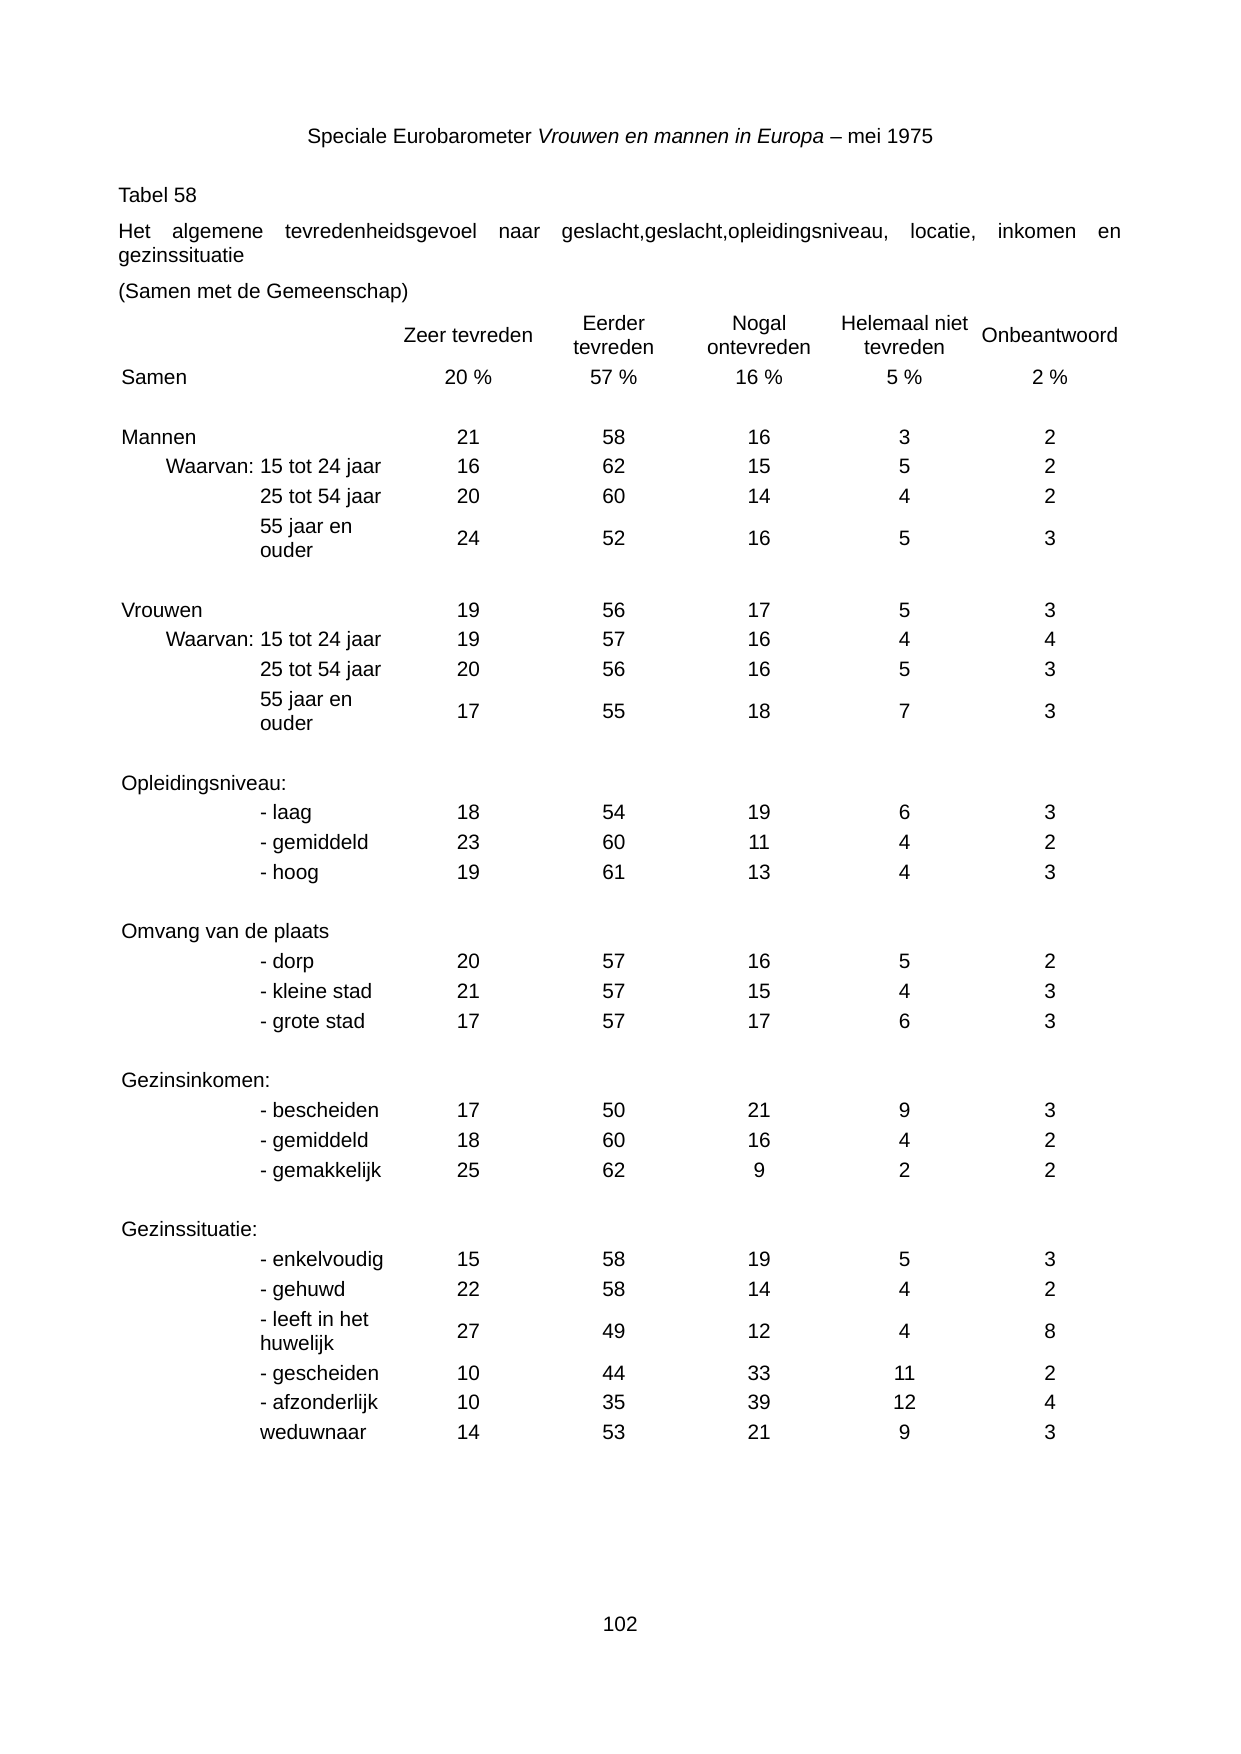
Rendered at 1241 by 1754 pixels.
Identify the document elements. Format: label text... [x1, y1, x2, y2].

table_cell 19 [395, 595, 541, 624]
table_cell 4 [832, 1274, 977, 1304]
table_cell 53 [541, 1417, 686, 1447]
table_cell [118, 1304, 257, 1357]
table_cell [118, 976, 257, 1006]
table_cell 25 [395, 1155, 541, 1184]
table_cell 15 [686, 976, 832, 1006]
table_header Zeer tevreden [395, 308, 541, 362]
table_cell 3 [977, 976, 1122, 1006]
table_cell 60 [541, 481, 686, 511]
table_cell 44 [541, 1358, 686, 1387]
table_cell 4 [977, 624, 1122, 654]
table_cell Vrouwen [118, 595, 257, 624]
table_header Helemaal niet tevreden [832, 308, 977, 362]
table_cell 9 [832, 1095, 977, 1125]
table_cell [118, 565, 257, 594]
table_cell 3 [977, 857, 1122, 887]
table_cell 60 [541, 827, 686, 857]
text (Samen met de Gemeenschap) [118, 278, 1122, 302]
table_cell - kleine stad [257, 976, 395, 1006]
table_cell 16 [686, 422, 832, 451]
table_cell [832, 1036, 977, 1065]
table_cell 2 [977, 422, 1122, 451]
table_cell [118, 1185, 257, 1214]
table_cell 3 [977, 1417, 1122, 1447]
table_cell 58 [541, 1274, 686, 1304]
table_cell 58 [541, 422, 686, 451]
table_cell [118, 654, 257, 684]
table_cell 2 [977, 1274, 1122, 1304]
table_cell [257, 565, 395, 594]
table_cell 3 [977, 684, 1122, 738]
table_cell 5 [832, 595, 977, 624]
table_cell [395, 916, 541, 946]
table_cell 57 [541, 976, 686, 1006]
table_cell 57 [541, 946, 686, 976]
table_cell - gemiddeld [257, 827, 395, 857]
table_cell - hoog [257, 857, 395, 887]
table_cell 56 [541, 595, 686, 624]
table_cell [832, 392, 977, 422]
table_cell 55 [541, 684, 686, 738]
table_cell 5 [832, 451, 977, 481]
table_cell [832, 1065, 977, 1095]
table_cell [118, 1387, 257, 1417]
table_cell [541, 916, 686, 946]
table_cell 2 [977, 451, 1122, 481]
table_cell 25 tot 54 jaar [257, 481, 395, 511]
table_cell 3 [977, 511, 1122, 565]
table_cell [118, 1274, 257, 1304]
table_cell 2 [977, 481, 1122, 511]
table_cell 62 [541, 1155, 686, 1184]
table_cell 62 [541, 451, 686, 481]
table_cell 16 [395, 451, 541, 481]
table_cell 3 [977, 654, 1122, 684]
table_cell [832, 565, 977, 594]
table_cell 12 [832, 1387, 977, 1417]
table_cell 13 [686, 857, 832, 887]
table_header [257, 308, 395, 362]
table_cell - dorp [257, 946, 395, 976]
table_cell 54 [541, 797, 686, 827]
table_cell Opleidingsniveau: [118, 768, 395, 797]
table_cell 58 [541, 1244, 686, 1274]
table_cell [977, 1065, 1122, 1095]
table_cell 60 [541, 1125, 686, 1155]
table_cell 2 [977, 1358, 1122, 1387]
table_cell [541, 565, 686, 594]
table_cell [977, 916, 1122, 946]
table_cell [686, 1065, 832, 1095]
table_cell [395, 738, 541, 767]
table_cell 15 tot 24 jaar [257, 451, 395, 481]
table_cell 14 [686, 481, 832, 511]
table_cell Gezinssituatie: [118, 1214, 395, 1244]
table_cell [541, 1214, 686, 1244]
table_cell 2 [977, 946, 1122, 976]
table_cell [118, 1155, 257, 1184]
table_cell [541, 1185, 686, 1214]
table_cell [977, 1185, 1122, 1214]
table_cell [257, 422, 395, 451]
table_cell [977, 887, 1122, 916]
table_cell - bescheiden [257, 1095, 395, 1125]
table_cell 10 [395, 1358, 541, 1387]
table_cell 2 [977, 1155, 1122, 1184]
table_cell 4 [832, 481, 977, 511]
table_cell 56 [541, 654, 686, 684]
table_cell 4 [832, 624, 977, 654]
text Tabel 58 [118, 183, 1122, 207]
table_cell [977, 1214, 1122, 1244]
table_cell 57 % [541, 362, 686, 392]
table_cell [118, 1244, 257, 1274]
table_cell 57 [541, 1006, 686, 1036]
table_cell [118, 857, 257, 887]
table_cell [832, 916, 977, 946]
table_cell 20 % [395, 362, 541, 392]
table_cell 24 [395, 511, 541, 565]
table_cell [257, 738, 395, 767]
table_cell 15 [686, 451, 832, 481]
table_header Onbeantwoord [977, 308, 1122, 362]
table_cell 16 [686, 654, 832, 684]
table_cell 5 [832, 946, 977, 976]
table_cell Mannen [118, 422, 257, 451]
table_cell [832, 768, 977, 797]
table_cell 17 [686, 595, 832, 624]
table_header Nogal ontevreden [686, 308, 832, 362]
table_cell [686, 1214, 832, 1244]
table_cell 4 [832, 976, 977, 1006]
table_header [118, 308, 257, 362]
table_cell 16 [686, 624, 832, 654]
table_cell [257, 362, 395, 392]
table_cell [686, 738, 832, 767]
table_cell 11 [832, 1358, 977, 1387]
table_cell [541, 887, 686, 916]
table_cell 7 [832, 684, 977, 738]
table_cell - gehuwd [257, 1274, 395, 1304]
table_cell 2 [977, 827, 1122, 857]
table_cell 61 [541, 857, 686, 887]
table_cell - gemakkelijk [257, 1155, 395, 1184]
table_cell [977, 565, 1122, 594]
table_cell 25 tot 54 jaar [257, 654, 395, 684]
table_cell 16 [686, 511, 832, 565]
table_cell Waarvan: [118, 451, 257, 481]
table_cell 21 [395, 422, 541, 451]
table_cell 5 % [832, 362, 977, 392]
table_cell 14 [686, 1274, 832, 1304]
table_cell [118, 392, 257, 422]
table_cell 3 [977, 595, 1122, 624]
table_cell 55 jaar en ouder [257, 684, 395, 738]
table_cell 5 [832, 1244, 977, 1274]
table_cell - gemiddeld [257, 1125, 395, 1155]
table_cell 39 [686, 1387, 832, 1417]
table_cell 3 [977, 1006, 1122, 1036]
table_cell 19 [686, 1244, 832, 1274]
table_cell weduwnaar [257, 1417, 395, 1447]
table_cell 6 [832, 797, 977, 827]
table_cell [541, 392, 686, 422]
table_cell [686, 565, 832, 594]
table_cell 20 [395, 654, 541, 684]
table_cell [395, 1185, 541, 1214]
table_cell 19 [395, 624, 541, 654]
table_cell [395, 1036, 541, 1065]
table_cell 18 [395, 797, 541, 827]
table_cell [257, 1036, 395, 1065]
table_cell 57 [541, 624, 686, 654]
table_cell [686, 392, 832, 422]
table_cell [118, 1358, 257, 1387]
table_cell - gescheiden [257, 1358, 395, 1387]
table_cell 17 [395, 684, 541, 738]
table_cell [541, 1065, 686, 1095]
table_cell [118, 1006, 257, 1036]
table_cell 15 tot 24 jaar [257, 624, 395, 654]
table_cell [257, 887, 395, 916]
table_cell 4 [832, 1304, 977, 1357]
table_cell [686, 1036, 832, 1065]
table_cell 16 % [686, 362, 832, 392]
table_cell [118, 1125, 257, 1155]
table_cell [118, 946, 257, 976]
table_cell 23 [395, 827, 541, 857]
table_cell [118, 887, 257, 916]
table_cell [977, 738, 1122, 767]
table_cell 11 [686, 827, 832, 857]
table_cell [977, 1036, 1122, 1065]
table_cell 17 [395, 1006, 541, 1036]
table_cell 20 [395, 481, 541, 511]
table_cell [541, 768, 686, 797]
table_cell 21 [686, 1417, 832, 1447]
table_cell 2 [832, 1155, 977, 1184]
table_cell 9 [832, 1417, 977, 1447]
table_cell 50 [541, 1095, 686, 1125]
table_cell 17 [395, 1095, 541, 1125]
table_cell [395, 887, 541, 916]
table_cell [686, 916, 832, 946]
table_cell [118, 1095, 257, 1125]
table_cell 16 [686, 946, 832, 976]
table_cell [118, 1417, 257, 1447]
table_cell 4 [832, 1125, 977, 1155]
table_cell [395, 392, 541, 422]
table_cell [977, 768, 1122, 797]
table_cell 17 [686, 1006, 832, 1036]
table_cell [686, 887, 832, 916]
table_cell 33 [686, 1358, 832, 1387]
table_cell - leeft in het huwelijk [257, 1304, 395, 1357]
table_cell 18 [395, 1125, 541, 1155]
table_cell 2 [977, 1125, 1122, 1155]
table_cell 5 [832, 654, 977, 684]
table_cell [257, 1185, 395, 1214]
table_cell Samen [118, 362, 257, 392]
table_cell [118, 481, 257, 511]
table_cell 20 [395, 946, 541, 976]
table_cell 12 [686, 1304, 832, 1357]
table_cell 3 [977, 1095, 1122, 1125]
table_cell [541, 1036, 686, 1065]
table_cell 15 [395, 1244, 541, 1274]
table_cell [118, 1036, 257, 1065]
table_cell 27 [395, 1304, 541, 1357]
table_cell [257, 392, 395, 422]
table_cell 4 [832, 857, 977, 887]
table_cell [832, 738, 977, 767]
table_cell [832, 1185, 977, 1214]
table_cell [118, 511, 257, 565]
table_cell 9 [686, 1155, 832, 1184]
table_cell 49 [541, 1304, 686, 1357]
table_cell [832, 887, 977, 916]
table_cell - afzonderlijk [257, 1387, 395, 1417]
table_cell [118, 684, 257, 738]
table_cell [118, 738, 257, 767]
table_cell [118, 797, 257, 827]
table_header Eerder tevreden [541, 308, 686, 362]
table_cell 19 [686, 797, 832, 827]
table_cell [395, 1214, 541, 1244]
table_cell [395, 768, 541, 797]
table_cell 55 jaar en ouder [257, 511, 395, 565]
table_cell [686, 768, 832, 797]
table_cell [541, 738, 686, 767]
table_cell 6 [832, 1006, 977, 1036]
table_cell [977, 392, 1122, 422]
table_cell 14 [395, 1417, 541, 1447]
table_cell 21 [395, 976, 541, 1006]
table_cell 4 [832, 827, 977, 857]
table_cell 52 [541, 511, 686, 565]
table_cell 18 [686, 684, 832, 738]
table_cell 3 [977, 797, 1122, 827]
table_cell 10 [395, 1387, 541, 1417]
table_cell - enkelvoudig [257, 1244, 395, 1274]
table_cell Waarvan: [118, 624, 257, 654]
table_cell 3 [977, 1244, 1122, 1274]
table_cell [832, 1214, 977, 1244]
table_cell 8 [977, 1304, 1122, 1357]
table_cell 19 [395, 857, 541, 887]
table_cell [686, 1185, 832, 1214]
table_cell 3 [832, 422, 977, 451]
table_cell 21 [686, 1095, 832, 1125]
table_cell 22 [395, 1274, 541, 1304]
table_cell [118, 827, 257, 857]
table_cell - laag [257, 797, 395, 827]
table_cell 4 [977, 1387, 1122, 1417]
table_cell 2 % [977, 362, 1122, 392]
table_cell - grote stad [257, 1006, 395, 1036]
table_cell [395, 1065, 541, 1095]
table_cell [395, 565, 541, 594]
table_cell 16 [686, 1125, 832, 1155]
table_cell Gezinsinkomen: [118, 1065, 395, 1095]
text Het algemene tevredenheidsgevoel naar geslacht,geslacht,opleidingsniveau, locatie, inkomen en gezinssituatie [118, 219, 1122, 267]
table_cell Omvang van de plaats [118, 916, 395, 946]
table_cell [257, 595, 395, 624]
table_cell 35 [541, 1387, 686, 1417]
table_cell 5 [832, 511, 977, 565]
